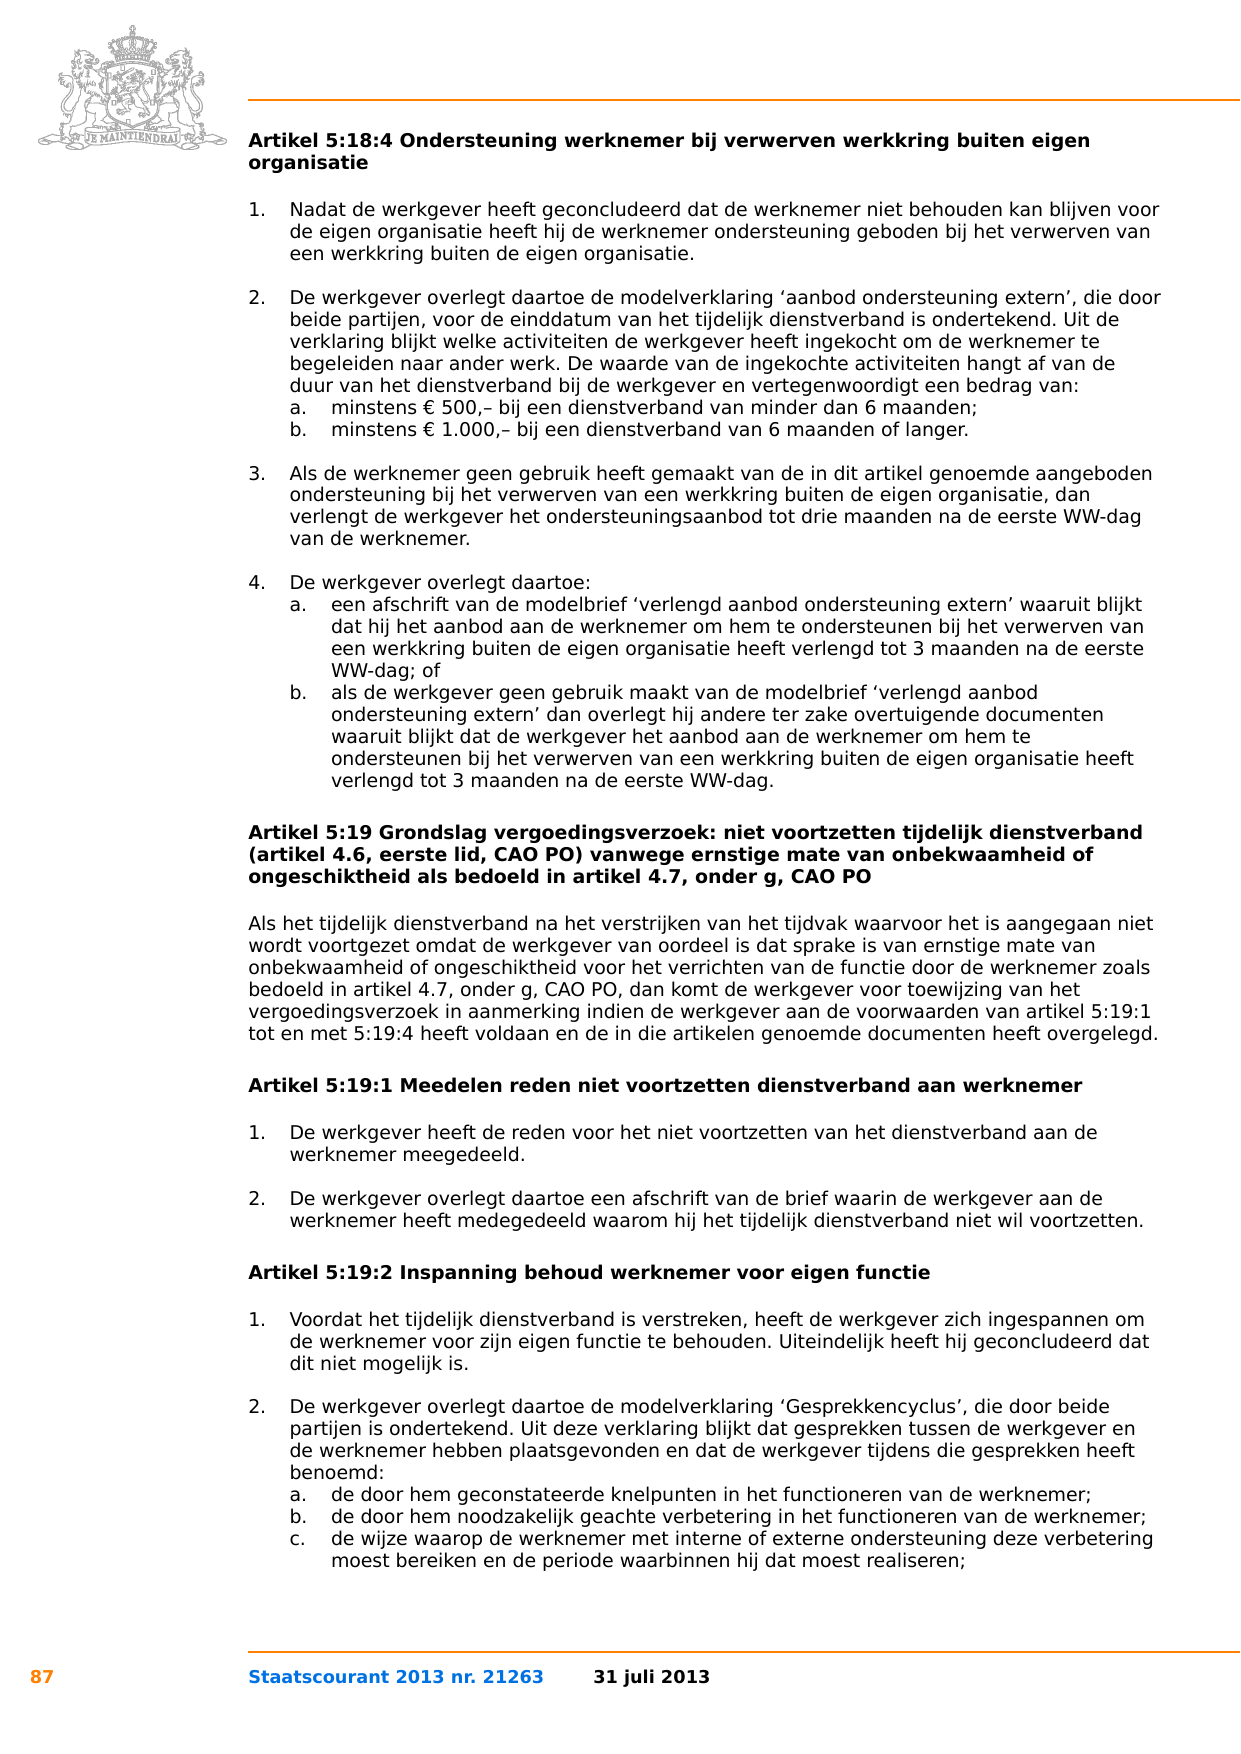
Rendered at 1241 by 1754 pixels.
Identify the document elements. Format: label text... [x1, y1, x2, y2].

text a. een afschrift van de modelbrief ‘verlengd aanbod ondersteuning extern’ waaruit blijkt dat hij het aanbod aan de werknemer om hem te ondersteunen bij het verwerven van een werkkring buiten de eigen organisatie heeft verlengd tot 3 maanden na de eerste WW-dag; of [289, 594, 1163, 682]
text a. de door hem geconstateerde knelpunten in het functioneren van de werknemer; [289, 1484, 1163, 1506]
text Als het tijdelijk dienstverband na het verstrijken van het tijdvak waarvoor het is aangegaan niet wordt voortgezet omdat de werkgever van oordeel is dat sprake is van ernstige mate van onbekwaamheid of ongeschiktheid voor het verrichten van de functie door de werknemer zoals bedoeld in artikel 4.7, onder g, CAO PO, dan komt de werkgever voor toewijzing van het vergoedingsverzoek in aanmerking indien de werkgever aan de voorwaarden van artikel 5:19:1 tot en met 5:19:4 heeft voldaan en de in die artikelen genoemde documenten heeft overgelegd. [248, 913, 1163, 1045]
text b. de door hem noodzakelijk geachte verbetering in het functioneren van de werknemer; [289, 1506, 1163, 1528]
subtitle Artikel 5:19:1 Meedelen reden niet voortzetten dienstverband aan werknemer [248, 1075, 1163, 1097]
text 2. De werkgever overlegt daartoe een afschrift van de brief waarin de werkgever aan de werknemer heeft medegedeeld waarom hij het tijdelijk dienstverband niet wil voortzetten. [248, 1188, 1163, 1232]
text 3. Als de werknemer geen gebruik heeft gemaakt van de in dit artikel genoemde aangeboden ondersteuning bij het verwerven van een werkkring buiten de eigen organisatie, dan verlengt de werkgever het ondersteuningsaanbod tot drie maanden na de eerste WW-dag van de werknemer. [248, 462, 1163, 550]
text 2. De werkgever overlegt daartoe de modelverklaring ‘aanbod ondersteuning extern’, die door beide partijen, voor de einddatum van het tijdelijk dienstverband is ondertekend. Uit de verklaring blijkt welke activiteiten de werkgever heeft ingekocht om de werknemer te begeleiden naar ander werk. De waarde van de ingekochte activiteiten hangt af van de duur van het dienstverband bij de werkgever en vertegenwoordigt een bedrag van: [248, 287, 1163, 397]
text a. minstens € 500,– bij een dienstverband van minder dan 6 maanden; [289, 397, 1163, 418]
text b. als de werkgever geen gebruik maakt van de modelbrief ‘verlengd aanbod ondersteuning extern’ dan overlegt hij andere ter zake overtuigende documenten waaruit blijkt dat de werkgever het aanbod aan de werknemer om hem te ondersteunen bij het verwerven van een werkkring buiten de eigen organisatie heeft verlengd tot 3 maanden na de eerste WW-dag. [289, 682, 1163, 792]
text 4. De werkgever overlegt daartoe: [248, 572, 1163, 594]
text b. minstens € 1.000,– bij een dienstverband van 6 maanden of langer. [289, 418, 1163, 441]
text c. de wijze waarop de werknemer met interne of externe ondersteuning deze verbetering moest bereiken en de periode waarbinnen hij dat moest realiseren; [289, 1528, 1163, 1572]
text 1. Nadat de werkgever heeft geconcludeerd dat de werknemer niet behouden kan blijven voor de eigen organisatie heeft hij de werknemer ondersteuning geboden bij het verwerven van een werkkring buiten de eigen organisatie. [248, 199, 1163, 265]
text 1. De werkgever heeft de reden voor het niet voortzetten van het dienstverband aan de werknemer meegedeeld. [248, 1122, 1163, 1166]
text 1. Voordat het tijdelijk dienstverband is verstreken, heeft de werkgever zich ingespannen om de werknemer voor zijn eigen functie te behouden. Uiteindelijk heeft hij geconcludeerd dat dit niet mogelijk is. [248, 1308, 1163, 1374]
picture [38, 25, 227, 150]
text 2. De werkgever overlegt daartoe de modelverklaring ‘Gesprekkencyclus’, die door beide partijen is ondertekend. Uit deze verklaring blijkt dat gesprekken tussen de werkgever en de werknemer hebben plaatsgevonden en dat de werkgever tijdens die gesprekken heeft benoemd: [248, 1396, 1163, 1484]
subtitle Artikel 5:19:2 Inspanning behoud werknemer voor eigen functie [248, 1262, 1163, 1283]
subtitle Artikel 5:19 Grondslag vergoedingsverzoek: niet voortzetten tijdelijk dienstverband (artikel 4.6, eerste lid, CAO PO) vanwege ernstige mate van onbekwaamheid of ongeschiktheid als bedoeld in artikel 4.7, onder g, CAO PO [248, 822, 1163, 888]
subtitle Artikel 5:18:4 Ondersteuning werknemer bij verwerven werkkring buiten eigen organisatie [248, 130, 1163, 174]
